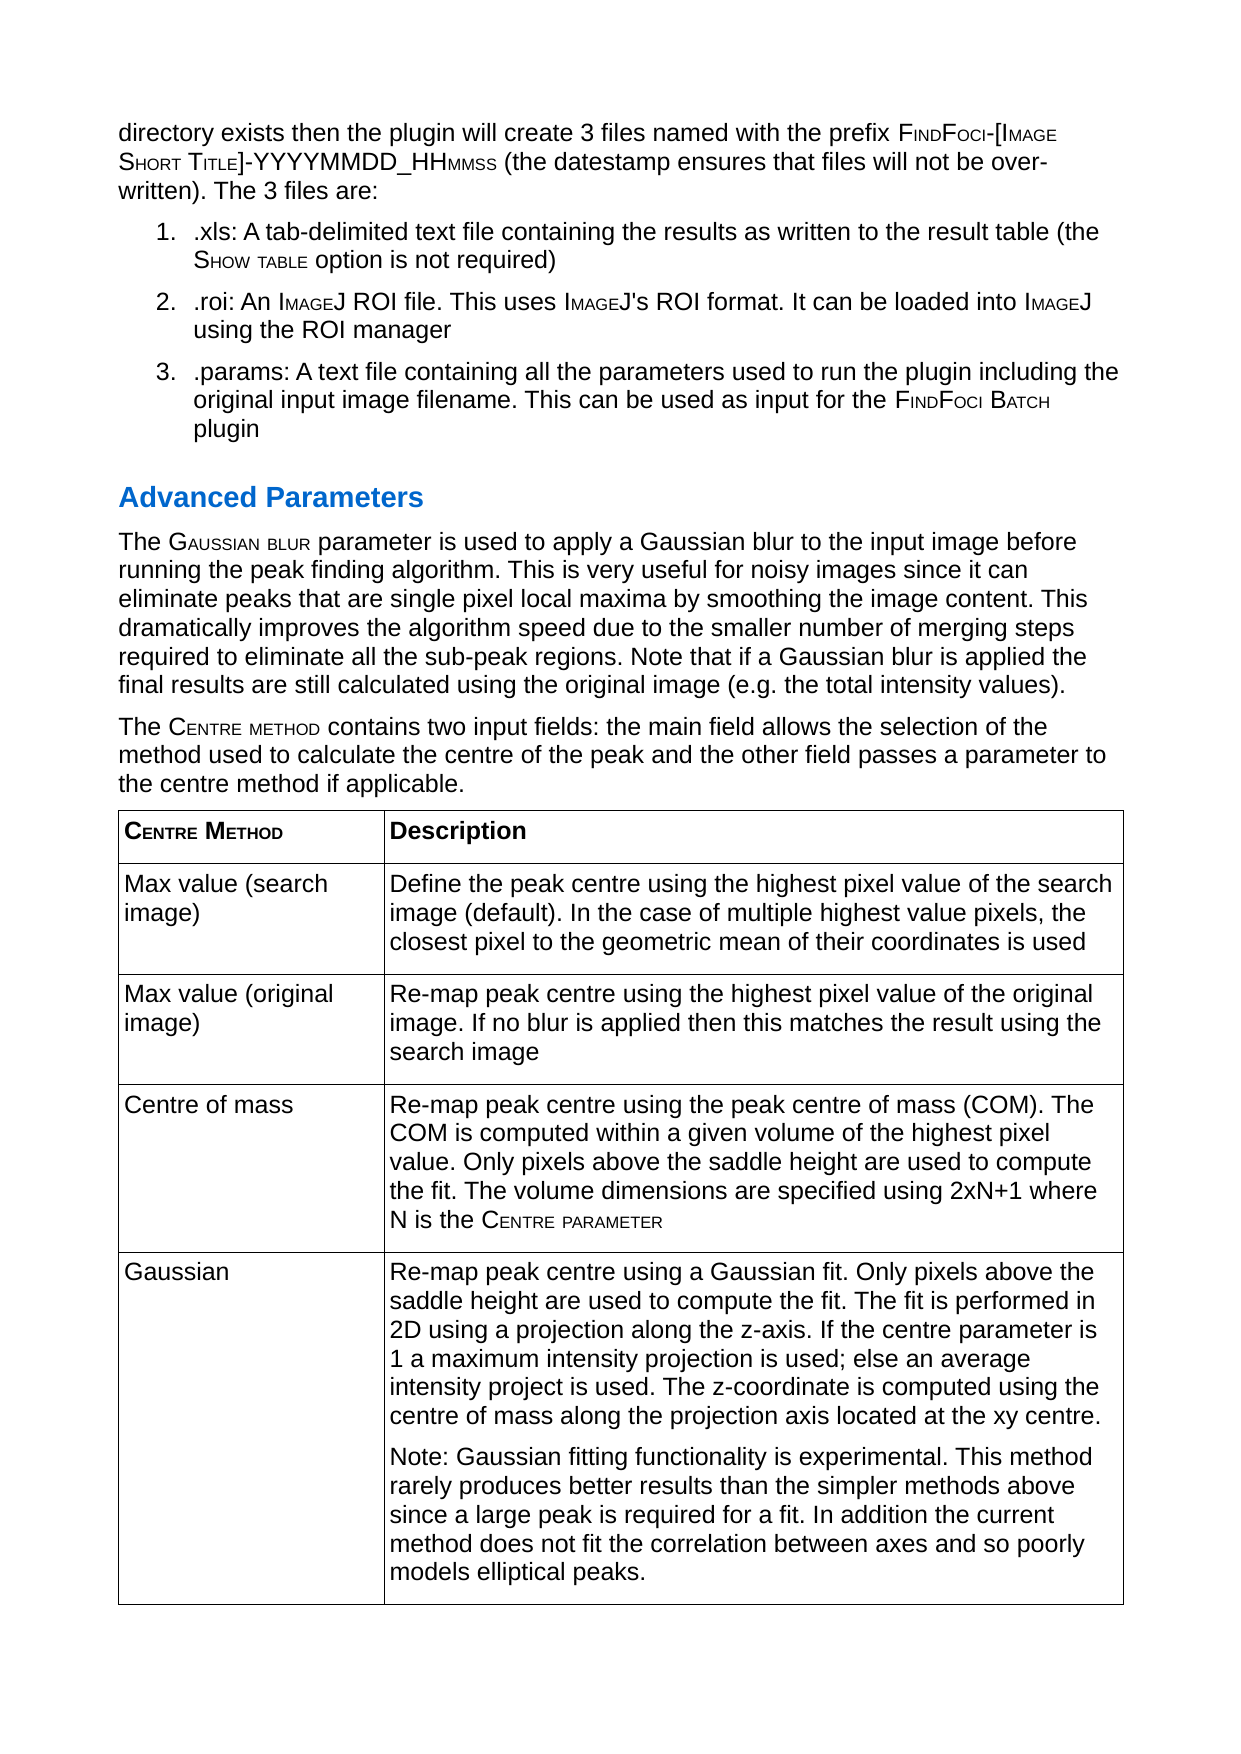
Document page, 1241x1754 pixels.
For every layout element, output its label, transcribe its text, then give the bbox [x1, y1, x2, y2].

text directory exists then the plugin will create 3 files named with the prefix FindFoci-[Image Short Title]-YYYYMMDD_HHmmss (the datestamp ensures that files will not be over-written). The 3 files are: [118, 118, 1122, 204]
table_cell Re-map peak centre using a Gaussian fit. Only pixels above the saddle height are used to compute the fit. The fit is performed in 2D using a projection along the z-axis. If the centre parameter is 1 a maximum intensity projection is used; else an average intensity project is used. The z-coordinate is computed using the centre of mass along the projection axis located at the xy centre. Note: Gaussian fitting functionality is experimental. This method rarely produces better results than the simpler methods above since a large peak is required for a fit. In addition the current method does not fit the correlation between axes and so poorly models elliptical peaks. [385, 1253, 1123, 1604]
table_cell Max value (search image) [119, 864, 384, 973]
table_cell Max value (original image) [119, 975, 384, 1084]
list .xls: A tab-delimited text file containing the results as written to the result table (the Show table option is not required) [156, 217, 1122, 274]
table_header Centre Method [119, 811, 384, 863]
table_cell Centre of mass [119, 1085, 384, 1252]
text The Gaussian blur parameter is used to apply a Gaussian blur to the input image before running the peak finding algorithm. This is very useful for noisy images since it can eliminate peaks that are single pixel local maxima by smoothing the image content. This dramatically improves the algorithm speed due to the smaller number of merging steps required to eliminate all the sub-peak regions. Note that if a Gaussian blur is applied the final results are still calculated using the original image (e.g. the total intensity values). [118, 527, 1122, 699]
list .params: A text file containing all the parameters used to run the plugin including the original input image filename. This can be used as input for the FindFoci Batch plugin [156, 357, 1122, 443]
table_cell Gaussian [119, 1253, 384, 1604]
table_cell Define the peak centre using the highest pixel value of the search image (default). In the case of multiple highest value pixels, the closest pixel to the geometric mean of their coordinates is used [385, 864, 1123, 973]
text The Centre method contains two input fields: the main field allows the selection of the method used to calculate the centre of the peak and the other field passes a parameter to the centre method if applicable. [118, 712, 1122, 798]
subtitle Advanced Parameters [118, 481, 1122, 514]
table_cell Re-map peak centre using the highest pixel value of the original image. If no blur is applied then this matches the result using the search image [385, 975, 1123, 1084]
list .roi: An ImageJ ROI file. This uses ImageJ's ROI format. It can be loaded into ImageJ using the ROI manager [156, 287, 1122, 344]
table_cell Re-map peak centre using the peak centre of mass (COM). The COM is computed within a given volume of the highest pixel value. Only pixels above the saddle height are used to compute the fit. The volume dimensions are specified using 2xN+1 where N is the Centre parameter [385, 1085, 1123, 1252]
table_header Description [385, 811, 1123, 863]
